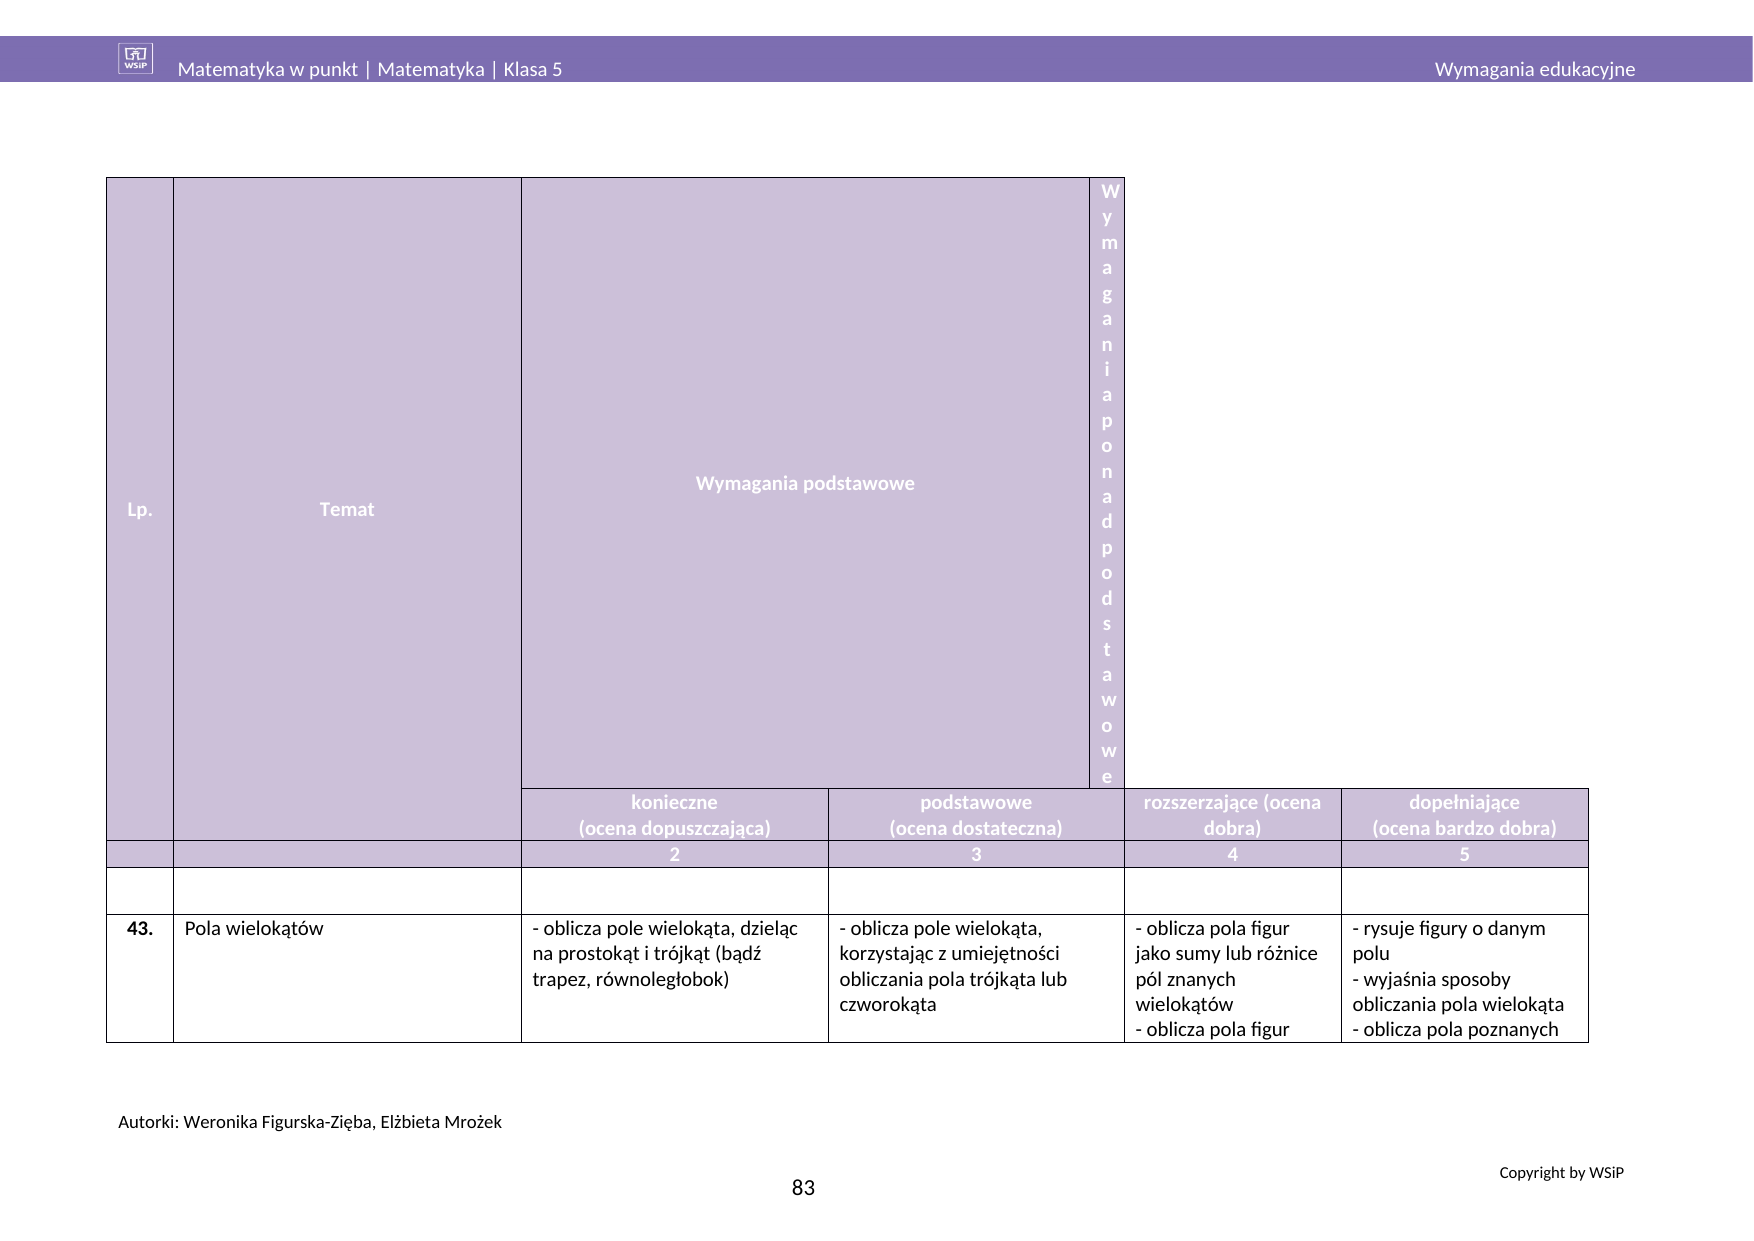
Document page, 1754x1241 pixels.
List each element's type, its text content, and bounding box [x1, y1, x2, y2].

table_cell - rysuje figury o danym polu - wyjaśnia sposoby obliczania pola wielokąta - oblicza pola poznanych [1342, 915, 1588, 1042]
table_header Wymagania ponadpodstawowe [1090, 178, 1124, 788]
table_cell rozszerzające (ocena dobra) [1125, 789, 1341, 840]
table_cell 4 [1125, 841, 1341, 867]
table_cell [1125, 868, 1341, 914]
table_cell podstawowe (ocena dostateczna) [829, 789, 1124, 840]
table_cell dopełniające (ocena bardzo dobra) [1342, 789, 1588, 840]
table_cell 3 [829, 841, 1124, 867]
table_header Temat [174, 178, 521, 840]
table_cell - oblicza pola figur jako sumy lub różnice pól znanych wielokątów - oblicza pola figur [1125, 915, 1341, 1042]
table_header Wymagania podstawowe [522, 178, 1089, 788]
picture [0, 36, 1753, 82]
table_cell [522, 868, 828, 914]
table_cell [107, 841, 173, 867]
table_cell 2 [522, 841, 828, 867]
table_cell [1342, 868, 1588, 914]
table_cell konieczne (ocena dopuszczająca) [522, 789, 828, 840]
table_header Lp. [107, 178, 173, 840]
table_cell 43. [107, 915, 173, 1042]
table_cell [174, 868, 521, 914]
table_cell - oblicza pole wielokąta, korzystając z umiejętności obliczania pola trójkąta lub czworokąta [829, 915, 1124, 1042]
table_cell [174, 841, 521, 867]
table_cell Pola wielokątów [174, 915, 521, 1042]
table_cell - oblicza pole wielokąta, dzieląc na prostokąt i trójkąt (bądź trapez, równoległobok) [522, 915, 828, 1042]
table_cell [107, 868, 173, 914]
table_cell [829, 868, 1124, 914]
table_cell 5 [1342, 841, 1588, 867]
